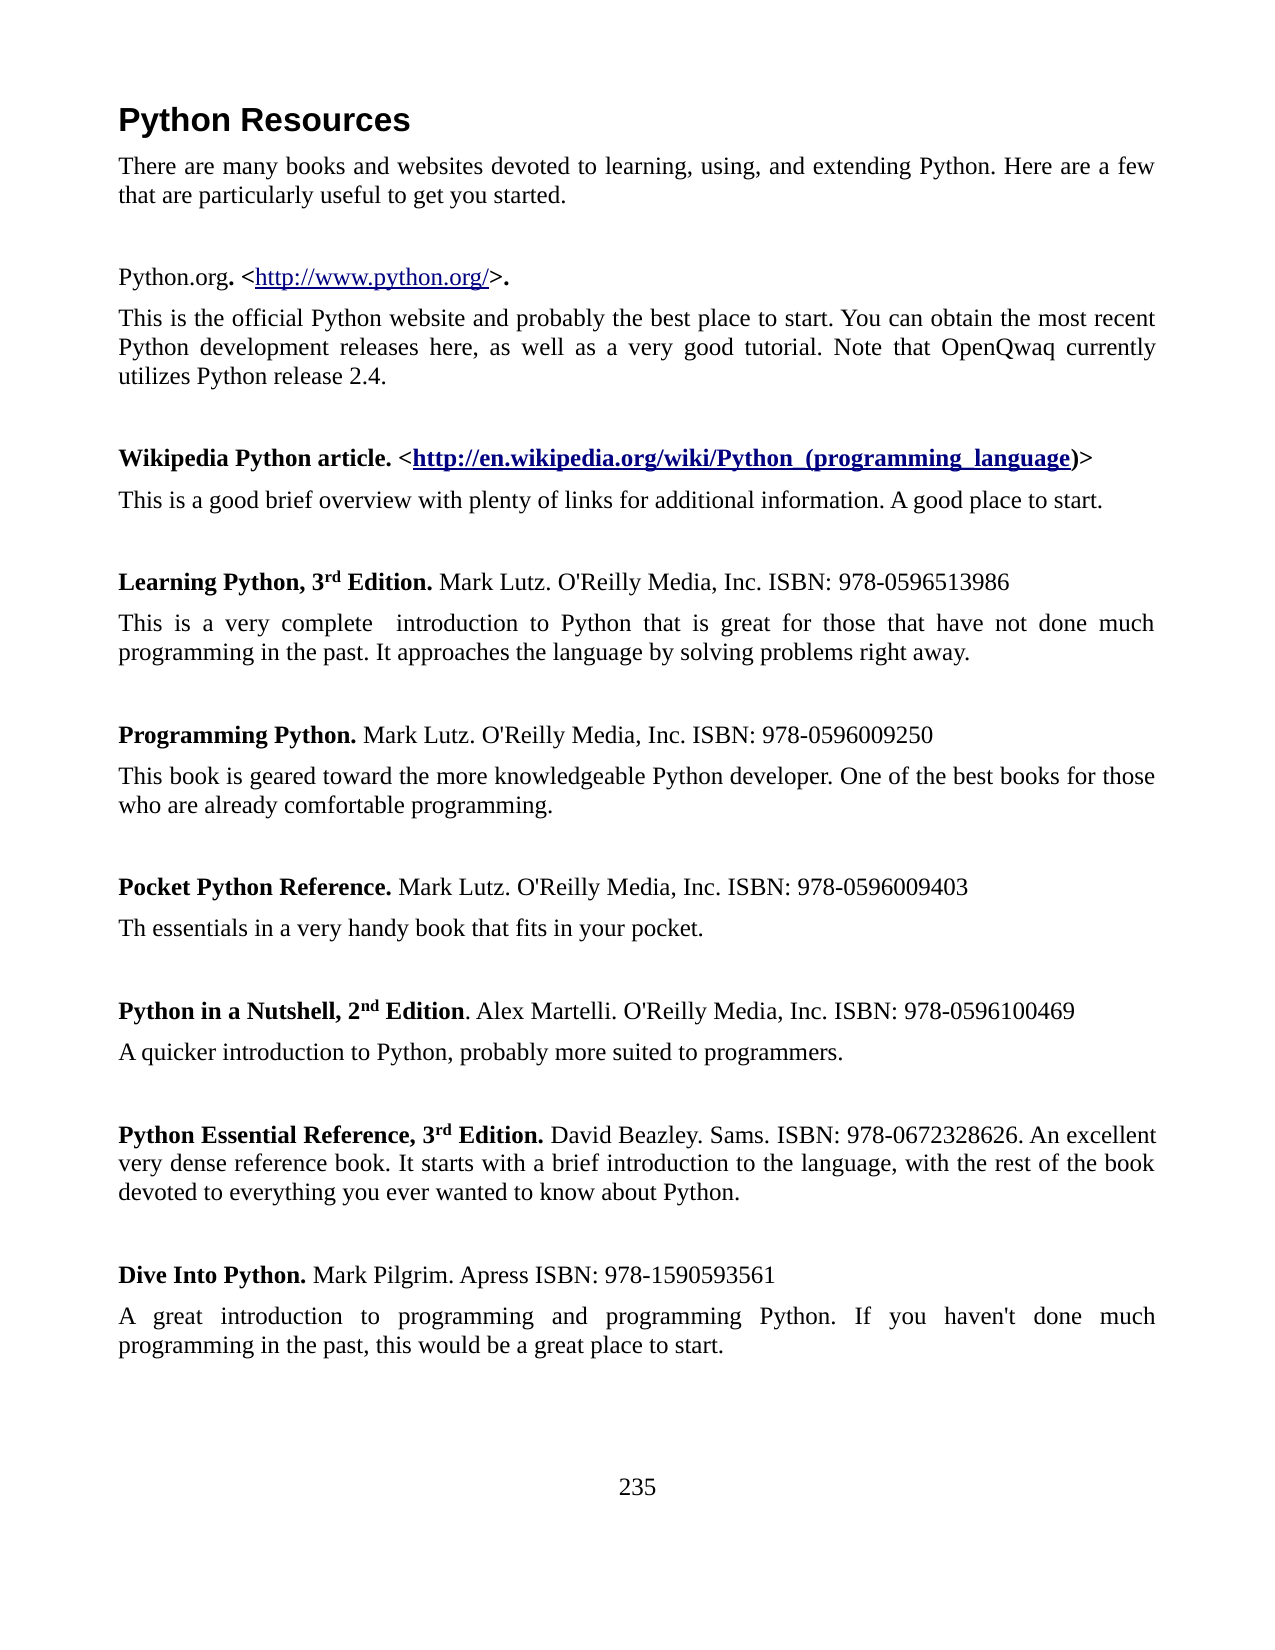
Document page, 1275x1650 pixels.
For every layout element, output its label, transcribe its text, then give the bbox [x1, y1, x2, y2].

text This book is geared toward the more knowledgeable Python developer. One of the best books for those who are already comfortable programming. [118, 761, 1157, 818]
text This is the official Python website and probably the best place to start. You can obtain the most recent Python development releases here, as well as a very good tutorial. Note that OpenQwaq currently utilizes Python release 2.4. [118, 303, 1157, 390]
text This is a good brief overview with plenty of links for additional information. A good place to start. [118, 485, 1157, 513]
text Learning Python, 3rd Edition. Mark Lutz. O'Reilly Media, Inc. ISBN: 978-0596513986 [118, 567, 1157, 596]
text A quicker introduction to Python, probably more suited to programmers. [118, 1037, 1157, 1066]
text Pocket Python Reference. Mark Lutz. O'Reilly Media, Inc. ISBN: 978-0596009403 [118, 872, 1157, 901]
text Python.org. <http://www.python.org/>. [118, 262, 1157, 291]
subtitle Python Resources [118, 100, 1157, 138]
text Python in a Nutshell, 2nd Edition. Alex Martelli. O'Reilly Media, Inc. ISBN: 978-0596100469 [118, 996, 1157, 1025]
text This is a very complete introduction to Python that is great for those that have not done much programming in the past. It approaches the language by solving problems right away. [118, 608, 1157, 666]
text There are many books and websites devoted to learning, using, and extending Python. Here are a few that are particularly useful to get you started. [118, 151, 1157, 208]
text Dive Into Python. Mark Pilgrim. Apress ISBN: 978-1590593561 [118, 1260, 1157, 1288]
text Python Essential Reference, 3rd Edition. David Beazley. Sams. ISBN: 978-0672328626. An excellent very dense reference book. It starts with a brief introduction to the language, with the rest of the book devoted to everything you ever wanted to know about Python. [118, 1120, 1157, 1206]
text A great introduction to programming and programming Python. If you haven't done much programming in the past, this would be a great place to start. [118, 1301, 1157, 1358]
text Th essentials in a very handy book that fits in your pocket. [118, 913, 1157, 942]
text Programming Python. Mark Lutz. O'Reilly Media, Inc. ISBN: 978-0596009250 [118, 720, 1157, 748]
text Wikipedia Python article. <http://en.wikipedia.org/wiki/Python_(programming_language)> [118, 443, 1157, 472]
